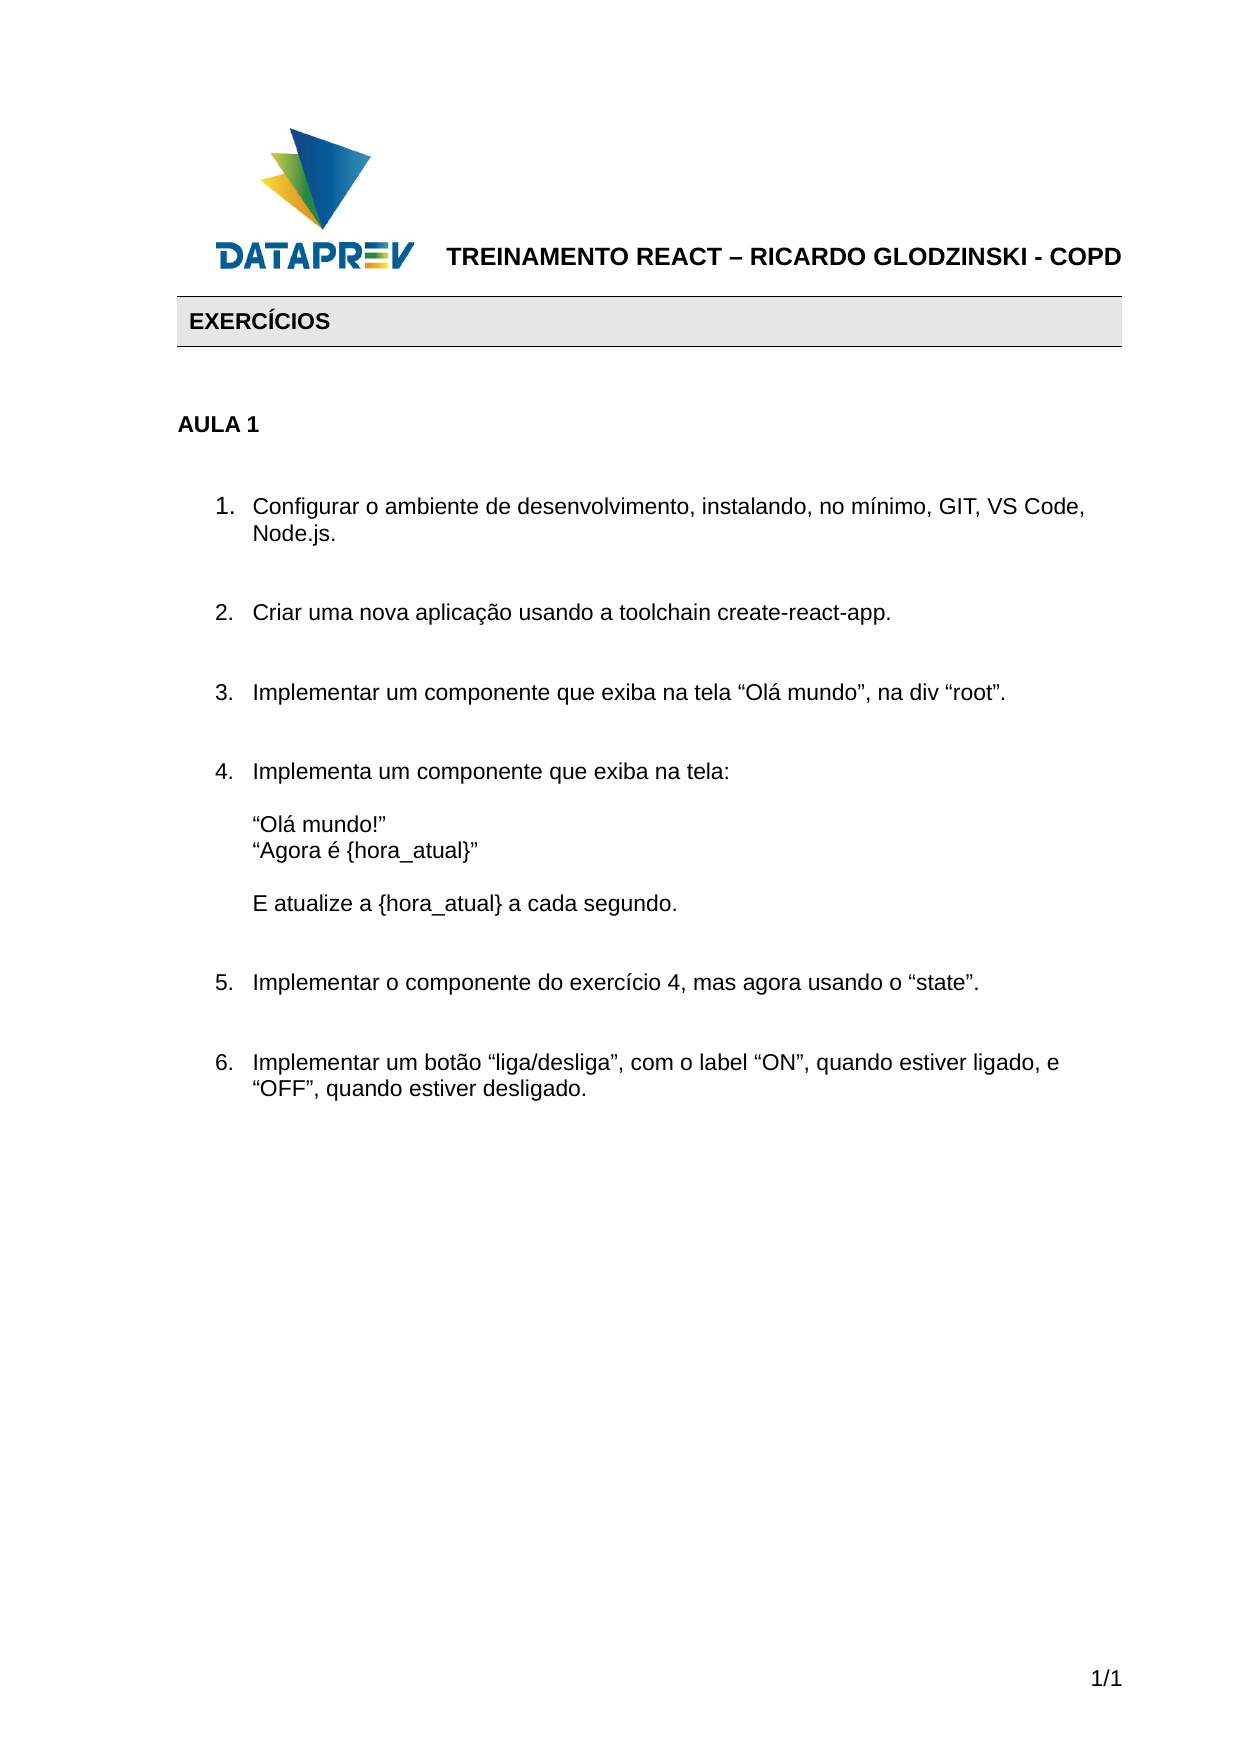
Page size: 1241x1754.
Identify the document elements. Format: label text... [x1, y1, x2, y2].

list Implementar o componente do exercício 4, mas agora usando o “state”. [215, 969, 1122, 996]
list Implementa um componente que exiba na tela: “Olá mundo!” “Agora é {hora_atual}” E atualize a {hora_atual} a cada segundo. [215, 758, 1122, 916]
list Implementar um botão “liga/desliga”, com o label “ON”, quando estiver ligado, e “OFF”, quando estiver desligado. [215, 1049, 1122, 1101]
picture [216, 128, 414, 269]
text AULA 1 [177, 411, 1122, 438]
list Implementar um componente que exiba na tela “Olá mundo”, na div “root”. [215, 678, 1122, 705]
list Configurar o ambiente de desenvolvimento, instalando, no mínimo, GIT, VS Code, Node.js. [215, 491, 1122, 546]
list Criar uma nova aplicação usando a toolchain create-react-app. [215, 599, 1122, 625]
